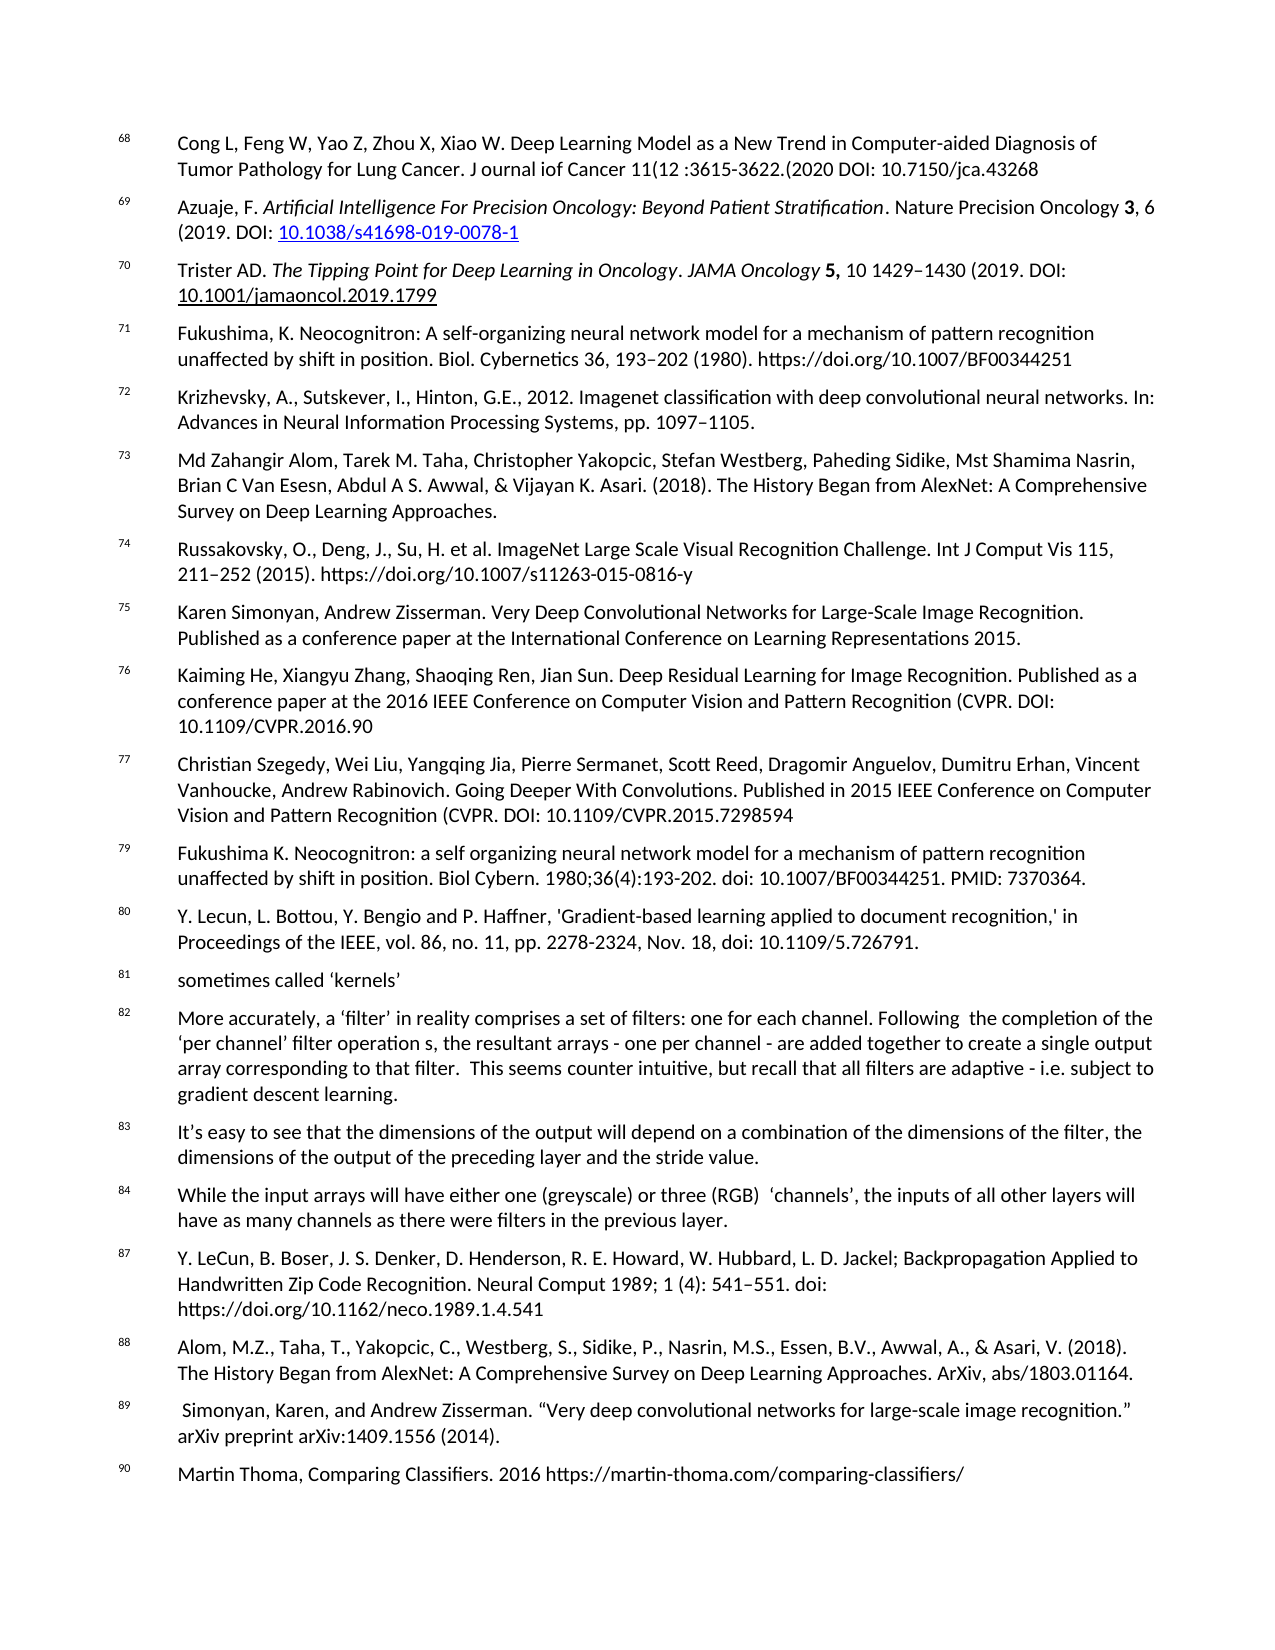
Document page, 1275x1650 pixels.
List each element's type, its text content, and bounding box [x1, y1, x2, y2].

text Md Zahangir Alom, Tarek M. Taha, Christopher Yakopcic, Stefan Westberg, Paheding Sidike, Mst Shamima Nasrin, Brian C Van Esesn, Abdul A S. Awwal, & Vijayan K. Asari. (2018). The History Began from AlexNet: A Comprehensive Survey on Deep Learning Approaches. [118, 447, 1157, 523]
text Azuaje, F. Artificial Intelligence For Precision Oncology: Beyond Patient Stratification. Nature Precision Oncology 3, 6 (2019. DOI: 10.1038/s41698-019-0078-1 [118, 194, 1157, 245]
text sometimes called ‘kernels’ [118, 967, 1157, 992]
text Cong L, Feng W, Yao Z, Zhou X, Xiao W. Deep Learning Model as a New Trend in Computer-aided Diagnosis of Tumor Pathology for Lung Cancer. J ournal iof Cancer 11(12 :3615-3622.(2020 DOI: 10.7150/jca.43268 [118, 131, 1157, 181]
text Karen Simonyan, Andrew Zisserman. Very Deep Convolutional Networks for Large-Scale Image Recognition. Published as a conference paper at the International Conference on Learning Representations 2015. [118, 599, 1157, 650]
text It’s easy to see that the dimensions of the output will depend on a combination of the dimensions of the filter, the dimensions of the output of the preceding layer and the stride value. [118, 1119, 1157, 1170]
text Alom, M.Z., Taha, T., Yakopcic, C., Westberg, S., Sidike, P., Nasrin, M.S., Essen, B.V., Awwal, A., & Asari, V. (2018). The History Began from AlexNet: A Comprehensive Survey on Deep Learning Approaches. ArXiv, abs/1803.01164. [118, 1334, 1157, 1385]
text Simonyan, Karen, and Andrew Zisserman. “Very deep convolutional networks for large-scale image recognition.” arXiv preprint arXiv:1409.1556 (2014). [118, 1398, 1157, 1448]
text Krizhevsky, A., Sutskever, I., Hinton, G.E., 2012. Imagenet classification with deep convolutional neural networks. In: Advances in Neural Information Processing Systems, pp. 1097–1105. [118, 384, 1157, 435]
text Fukushima, K. Neocognitron: A self-organizing neural network model for a mechanism of pattern recognition unaffected by shift in position. Biol. Cybernetics 36, 193–202 (1980). https://doi.org/10.1007/BF00344251 [118, 321, 1157, 371]
text Y. LeCun, B. Boser, J. S. Denker, D. Henderson, R. E. Howard, W. Hubbard, L. D. Jackel; Backpropagation Applied to Handwritten Zip Code Recognition. Neural Comput 1989; 1 (4): 541–551. doi: https://doi.org/10.1162/neco.1989.1.4.541 [118, 1246, 1157, 1322]
text Christian Szegedy, Wei Liu, Yangqing Jia, Pierre Sermanet, Scott Reed, Dragomir Anguelov, Dumitru Erhan, Vincent Vanhoucke, Andrew Rabinovich. Going Deeper With Convolutions. Published in 2015 IEEE Conference on Computer Vision and Pattern Recognition (CVPR. DOI: 10.1109/CVPR.2015.7298594 [118, 751, 1157, 828]
text More accurately, a ‘filter’ in reality comprises a set of filters: one for each channel. Following the completion of the ‘per channel’ filter operation s, the resultant arrays - one per channel - are added together to create a single output array corresponding to that filter. This seems counter intuitive, but recall that all filters are adaptive - i.e. subject to gradient descent learning. [118, 1005, 1157, 1106]
text Trister AD. The Tipping Point for Deep Learning in Oncology. JAMA Oncology 5, 10 1429–1430 (2019. DOI: 10.1001/jamaoncol.2019.1799 [118, 257, 1157, 308]
text While the input arrays will have either one (greyscale) or three (RGB) ‘channels’, the inputs of all other layers will have as many channels as there were filters in the previous layer. [118, 1182, 1157, 1233]
text Martin Thoma, Comparing Classifiers. 2016 https://martin-thoma.com/comparing-classifiers/ [118, 1461, 1157, 1486]
text Kaiming He, Xiangyu Zhang, Shaoqing Ren, Jian Sun. Deep Residual Learning for Image Recognition. Published as a conference paper at the 2016 IEEE Conference on Computer Vision and Pattern Recognition (CVPR. DOI: 10.1109/CVPR.2016.90 [118, 663, 1157, 739]
text Fukushima K. Neocognitron: a self organizing neural network model for a mechanism of pattern recognition unaffected by shift in position. Biol Cybern. 1980;36(4):193-202. doi: 10.1007/BF00344251. PMID: 7370364. [118, 840, 1157, 891]
text Y. Lecun, L. Bottou, Y. Bengio and P. Haffner, 'Gradient-based learning applied to document recognition,' in Proceedings of the IEEE, vol. 86, no. 11, pp. 2278-2324, Nov. 18, doi: 10.1109/5.726791. [118, 903, 1157, 954]
text Russakovsky, O., Deng, J., Su, H. et al. ImageNet Large Scale Visual Recognition Challenge. Int J Comput Vis 115, 211–252 (2015). https://doi.org/10.1007/s11263-015-0816-y [118, 536, 1157, 587]
